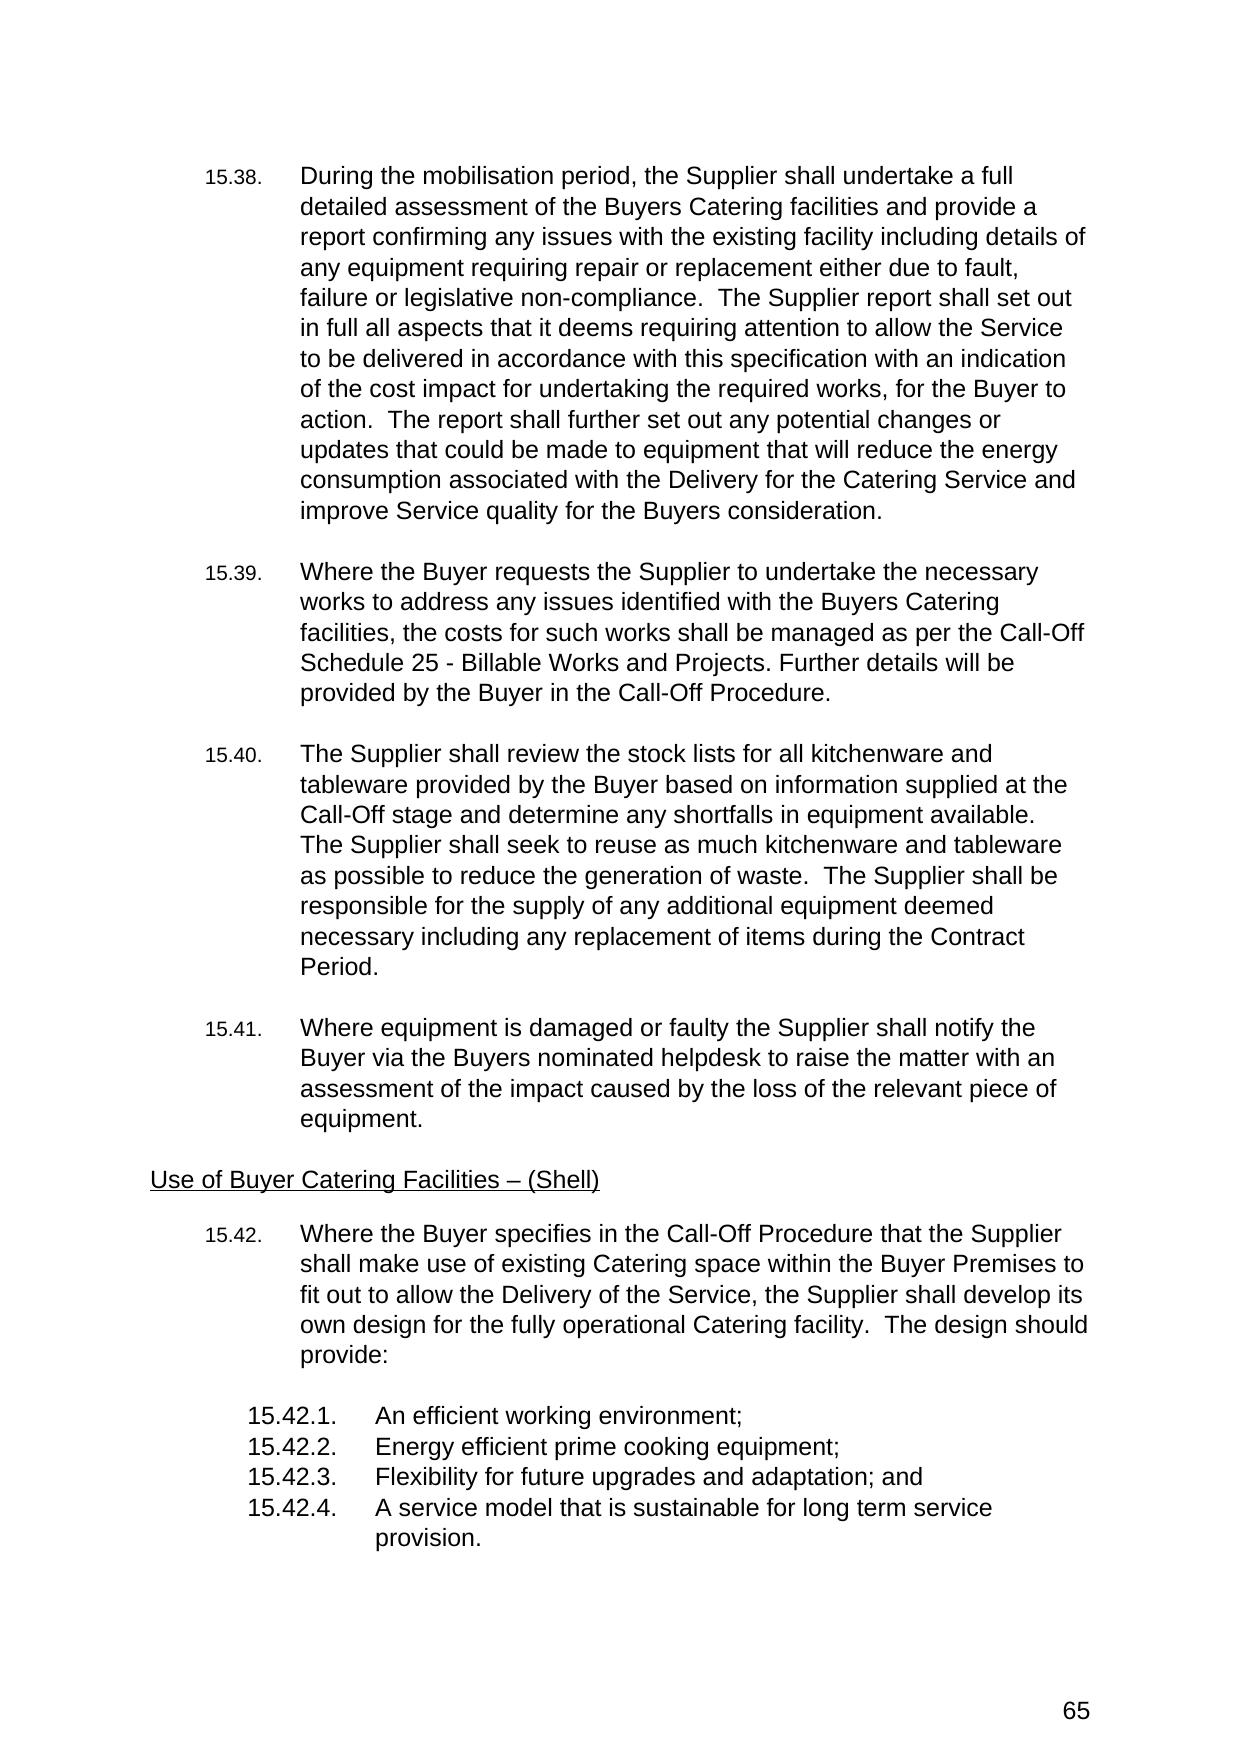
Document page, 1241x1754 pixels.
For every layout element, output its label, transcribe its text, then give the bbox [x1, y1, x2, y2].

list Energy efficient prime cooking equipment; [337, 1432, 1090, 1460]
list During the mobilisation period, the Supplier shall undertake a full detailed assessment of the Buyers Catering facilities and provide a report confirming any issues with the existing facility including details of any equipment requiring repair or replacement either due to fault, failure or legislative non-compliance. The Supplier report shall set out in full all aspects that it deems requiring attention to allow the Service to be delivered in accordance with this specification with an indication of the cost impact for undertaking the required works, for the Buyer to action. The report shall further set out any potential changes or updates that could be made to equipment that will reduce the energy consumption associated with the Delivery for the Catering Service and improve Service quality for the Buyers consideration. [262, 161, 1090, 524]
subtitle Use of Buyer Catering Facilities – (Shell) [150, 1165, 1090, 1194]
list An efficient working environment; [337, 1401, 1090, 1430]
list A service model that is sustainable for long term service provision. [337, 1492, 1090, 1552]
list Where the Buyer requests the Supplier to undertake the necessary works to address any issues identified with the Buyers Catering facilities, the costs for such works shall be managed as per the Call-Off Schedule 25 - Billable Works and Projects. Further details will be provided by the Buyer in the Call-Off Procedure. [262, 557, 1090, 707]
list Where the Buyer specifies in the Call-Off Procedure that the Supplier shall make use of existing Catering space within the Buyer Premises to fit out to allow the Delivery of the Service, the Supplier shall develop its own design for the fully operational Catering facility. The design should provide: [262, 1219, 1090, 1369]
list The Supplier shall review the stock lists for all kitchenware and tableware provided by the Buyer based on information supplied at the Call-Off stage and determine any shortfalls in equipment available. The Supplier shall seek to reuse as much kitchenware and tableware as possible to reduce the generation of waste. The Supplier shall be responsible for the supply of any additional equipment deemed necessary including any replacement of items during the Contract Period. [262, 739, 1090, 981]
list Where equipment is damaged or faulty the Supplier shall notify the Buyer via the Buyers nominated helpdesk to raise the matter with an assessment of the impact caused by the loss of the relevant piece of equipment. [262, 1013, 1090, 1133]
list Flexibility for future upgrades and adaptation; and [337, 1462, 1090, 1491]
